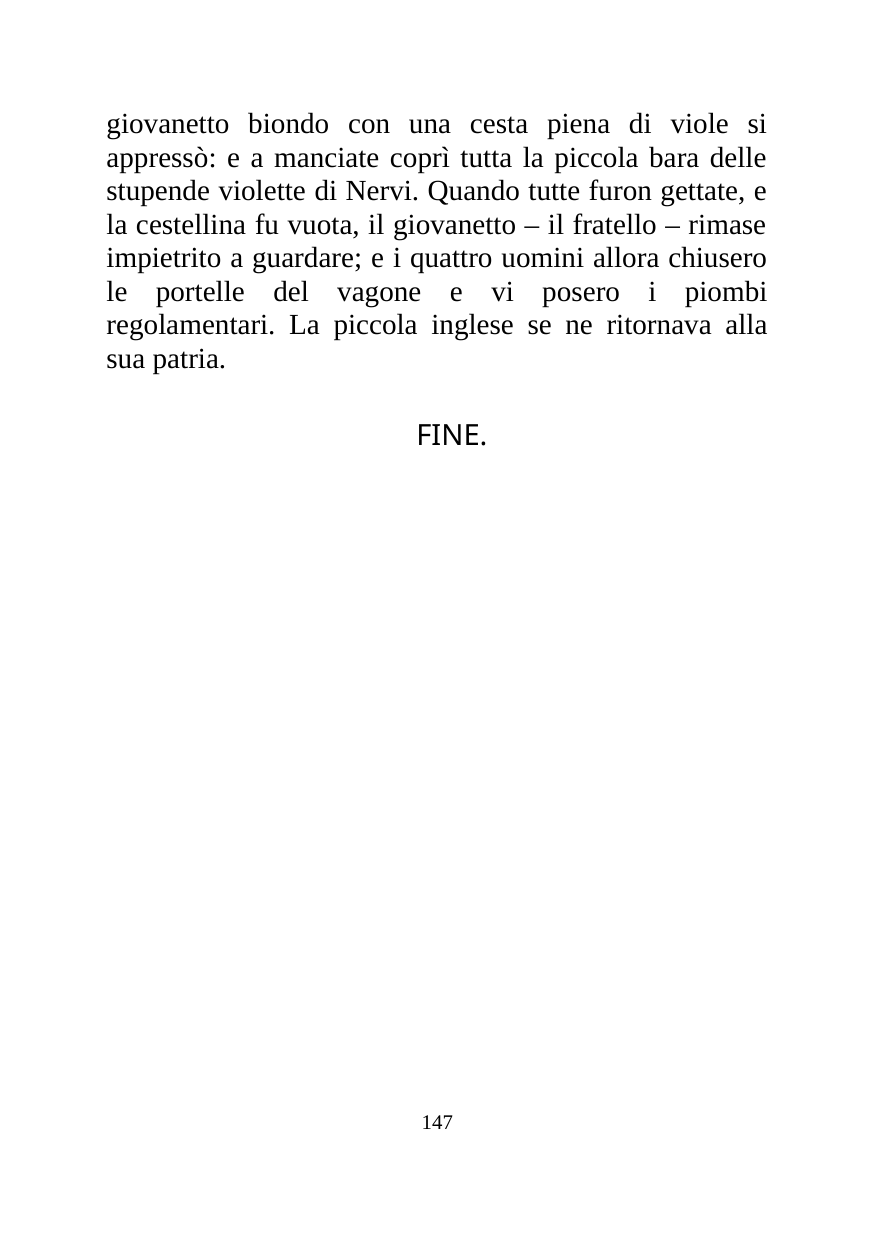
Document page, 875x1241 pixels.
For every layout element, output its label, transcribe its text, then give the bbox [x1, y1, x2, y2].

text FINE. [106, 414, 768, 454]
text giovanetto biondo con una cesta piena di viole si appressò: e a manciate coprì tutta la piccola bara delle stupende violette di Nervi. Quando tutte furon gettate, e la cestellina fu vuota, il giovanetto – il fratello – rimase impietrito a guardare; e i quattro uomini allora chiusero le portelle del vagone e vi posero i piombi regolamentari. La piccola inglese se ne ritornava alla sua patria. [106, 106, 768, 374]
